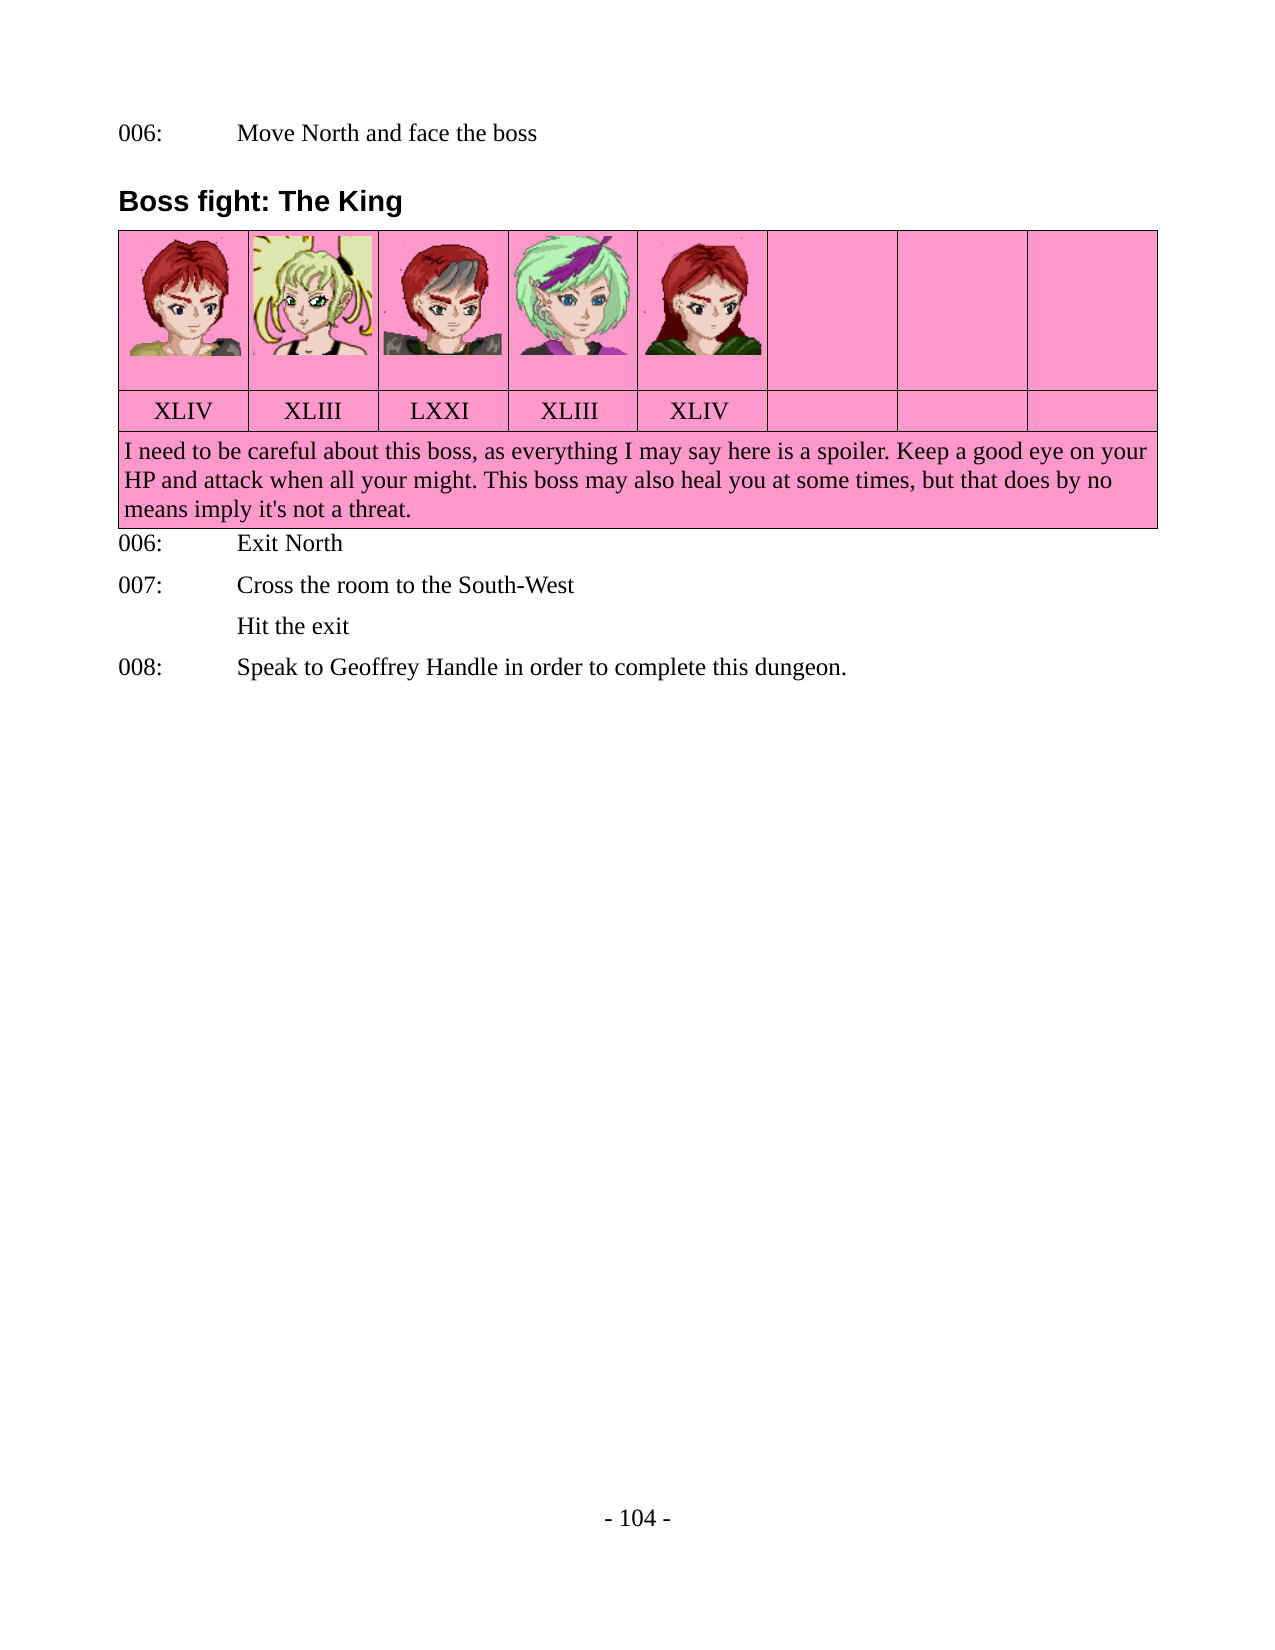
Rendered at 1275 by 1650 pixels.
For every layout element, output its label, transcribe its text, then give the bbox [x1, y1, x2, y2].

table_header [1028, 231, 1157, 390]
table_header [768, 231, 897, 390]
table_header [509, 355, 637, 390]
table_cell LXXI [379, 391, 508, 431]
picture [383, 236, 502, 355]
table_cell XLIII [249, 391, 378, 431]
table_cell [768, 391, 897, 431]
table_header [379, 355, 508, 390]
picture [124, 236, 242, 356]
table_cell XLIV [638, 391, 767, 431]
picture [643, 236, 762, 355]
text Hit the exit [118, 611, 1157, 640]
table_header [638, 231, 767, 390]
table_header [509, 231, 637, 354]
table_header [119, 231, 248, 390]
text 006: Exit North [118, 529, 1157, 557]
table_header [249, 231, 378, 354]
subtitle Boss fight: The King [118, 184, 1157, 218]
table_header [379, 231, 508, 354]
table_cell XLIV [119, 391, 248, 431]
picture [253, 236, 372, 355]
table_header [898, 231, 1027, 390]
text 006: Move North and face the boss [118, 118, 1157, 147]
table_cell I need to be careful about this boss, as everything I may say here is a spoiler. Keep a good eye on your HP and attack when all your might. This boss may also heal you at some times, but that does by no means imply it's not a threat. [119, 432, 1157, 528]
picture [513, 236, 632, 355]
table_cell XLIII [509, 391, 637, 431]
table_cell [1028, 391, 1157, 431]
table_header [249, 355, 378, 390]
table_cell [898, 391, 1027, 431]
text 007: Cross the room to the South-West [118, 570, 1157, 598]
text 008: Speak to Geoffrey Handle in order to complete this dungeon. [118, 652, 1157, 681]
